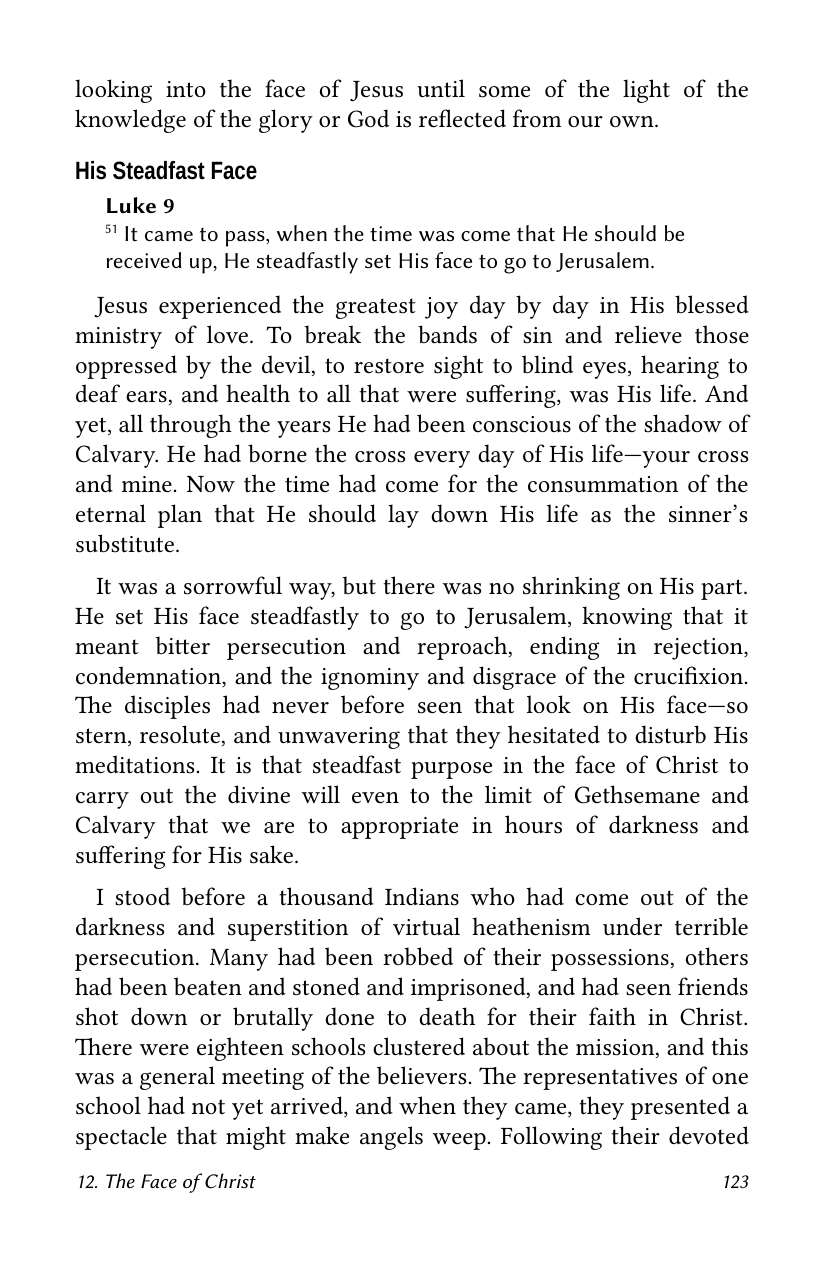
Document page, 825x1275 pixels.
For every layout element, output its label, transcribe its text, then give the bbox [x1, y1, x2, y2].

text looking into the face of Jesus until some of the light of the knowledge of the glory or God is reflected from our own. [75, 75, 750, 133]
text Luke 9 [105, 193, 750, 219]
text 51 It came to pass, when the time was come that He should be received up, He steadfastly set His face to go to Jerusalem. [105, 221, 720, 274]
text It was a sorrowful way, but there was no shrinking on His part. He set His face steadfastly to go to Jerusalem, knowing that it meant bitter persecution and reproach, ending in rejection, condemnation, and the ignominy and disgrace of the crucifixion. The disciples had never before seen that look on His face—so stern, resolute, and unwavering that they hesitated to disturb His meditations. It is that steadfast purpose in the face of Christ to carry out the divine will even to the limit of Gethsemane and Calvary that we are to appropriate in hours of darkness and suffering for His sake. [75, 572, 750, 869]
text Jesus experienced the greatest joy day by day in His blessed ministry of love. To break the bands of sin and relieve those oppressed by the devil, to restore sight to blind eyes, hearing to deaf ears, and health to all that were suffering, was His life. And yet, all through the years He had been conscious of the shadow of Calvary. He had borne the cross every day of His life—your cross and mine. Now the time had come for the consummation of the eternal plan that He should lay down His life as the sinner’s substitute. [75, 291, 750, 558]
text I stood before a thousand Indians who had come out of the darkness and superstition of virtual heathenism under terrible persecution. Many had been robbed of their possessions, others had been beaten and stoned and imprisoned, and had seen friends shot down or brutally done to death for their faith in Christ. There were eighteen schools clustered about the mission, and this was a general meeting of the believers. The representatives of one school had not yet arrived, and when they came, they presented a spectacle that might make angels weep. Following their devoted [75, 883, 750, 1151]
subtitle His Steadfast Face [75, 156, 750, 184]
